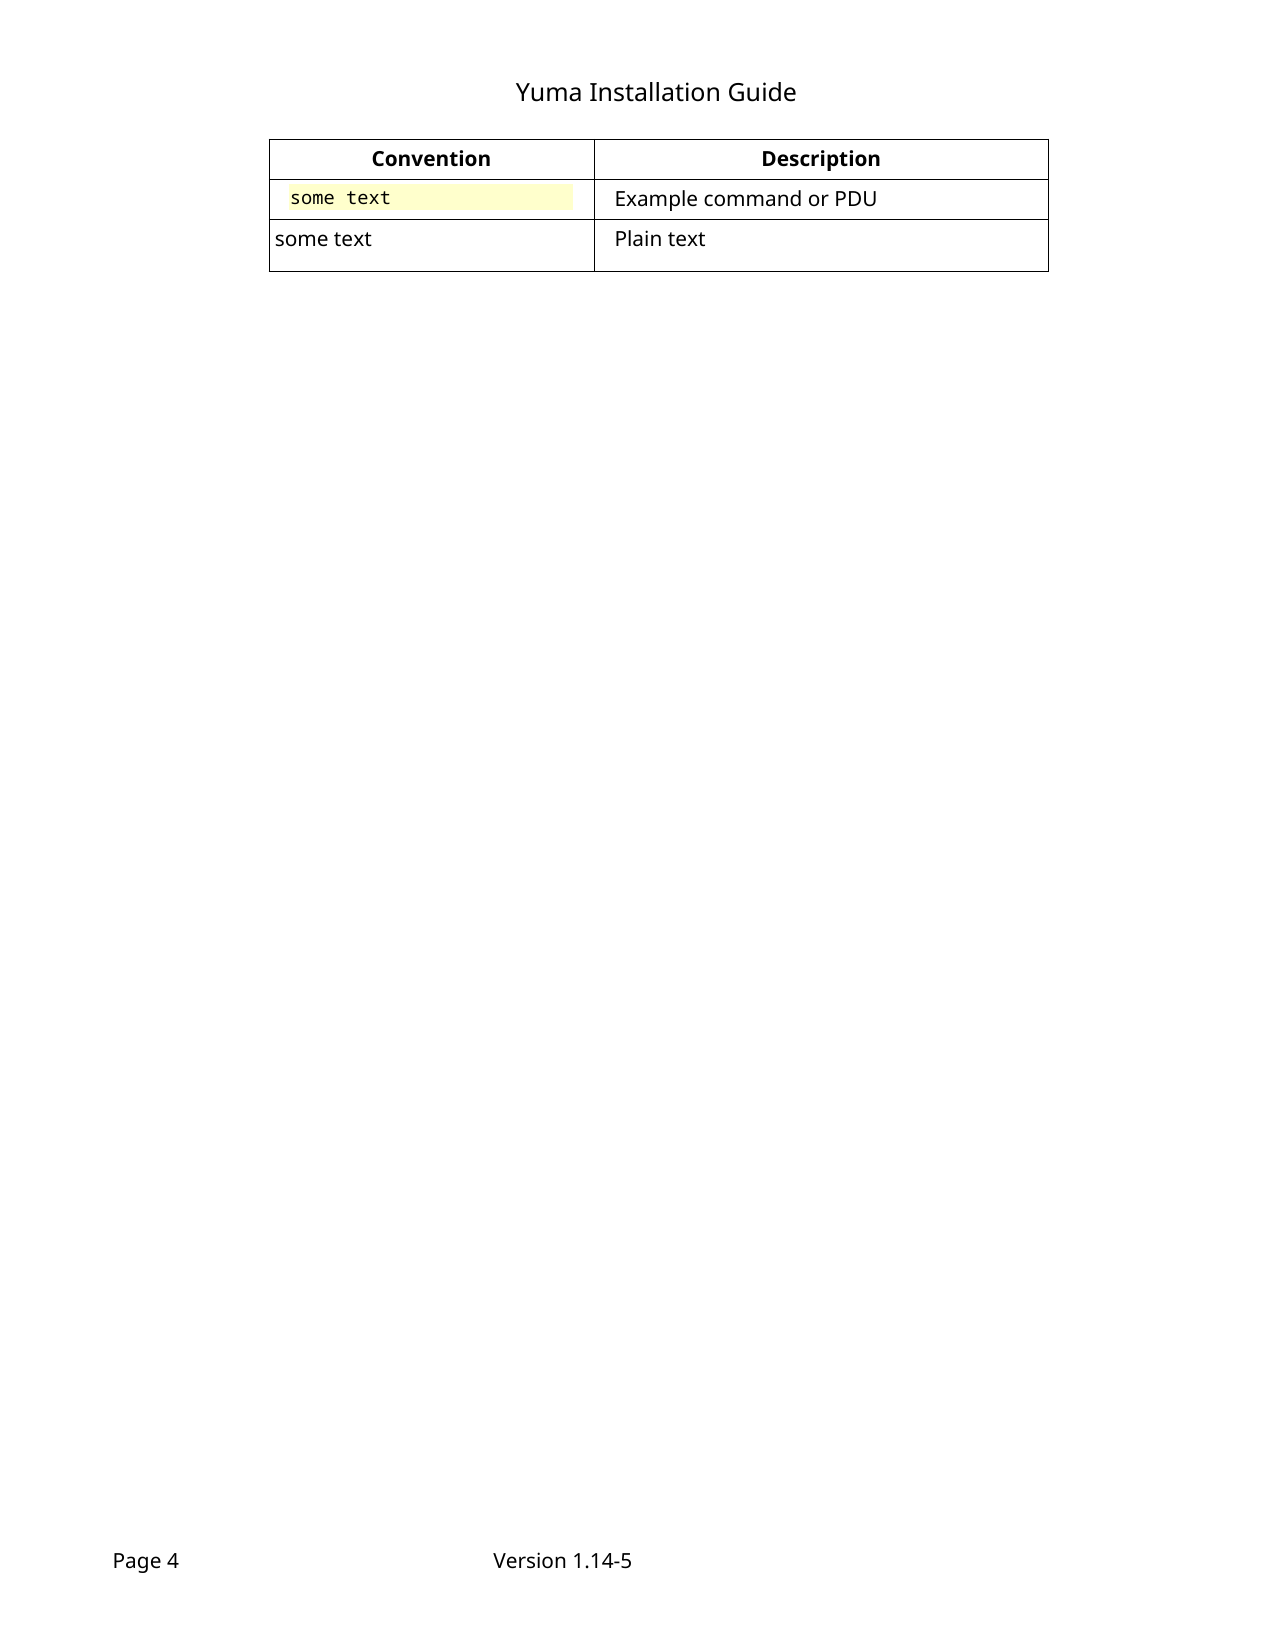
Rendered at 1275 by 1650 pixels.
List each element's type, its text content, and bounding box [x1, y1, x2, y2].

table_cell some text [270, 180, 594, 218]
table_cell some text [270, 220, 594, 271]
table_cell Plain text [595, 220, 1048, 271]
table_cell Example command or PDU [595, 180, 1048, 218]
table_header Convention [270, 140, 594, 178]
table_header Description [595, 140, 1048, 178]
